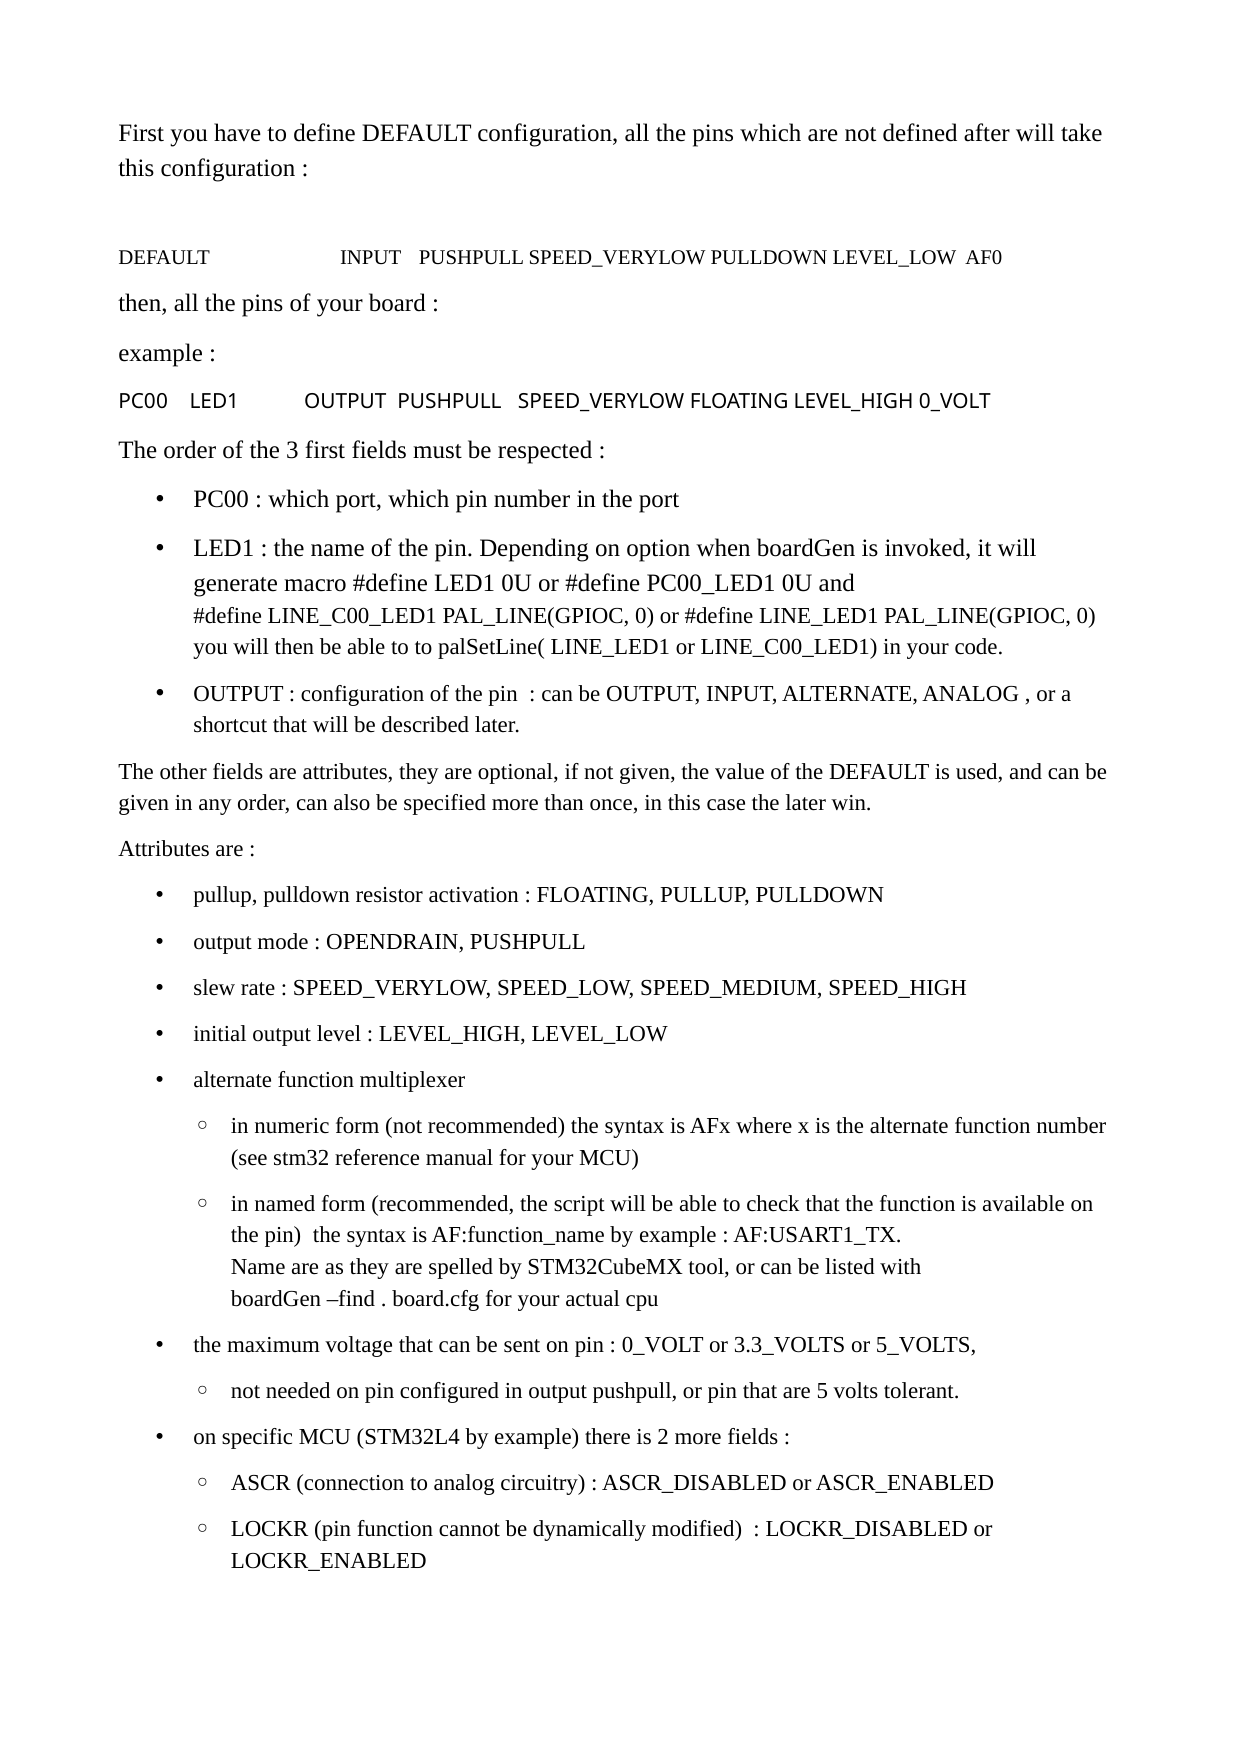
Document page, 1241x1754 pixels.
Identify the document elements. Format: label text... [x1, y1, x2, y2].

list in numeric form (not recommended) the syntax is AFx where x is the alternate function number (see stm32 reference manual for your MCU) [193, 1112, 1122, 1170]
text First you have to define DEFAULT configuration, all the pins which are not defined after will take this configuration : [118, 118, 1122, 181]
list not needed on pin configured in output pushpull, or pin that are 5 volts tolerant. [193, 1377, 1122, 1403]
list ASCR (connection to analog circuitry) : ASCR_DISABLED or ASCR_ENABLED [193, 1469, 1122, 1496]
list PC00 : which port, which pin number in the port [156, 484, 1122, 513]
list initial output level : LEVEL_HIGH, LEVEL_LOW [156, 1020, 1122, 1046]
text then, all the pins of your board : [118, 288, 1122, 317]
list slew rate : SPEED_VERYLOW, SPEED_LOW, SPEED_MEDIUM, SPEED_HIGH [156, 974, 1122, 1000]
list alternate function multiplexer [156, 1066, 1122, 1092]
text example : [118, 338, 1122, 366]
list pullup, pulldown resistor activation : FLOATING, PULLUP, PULLDOWN [156, 882, 1122, 908]
text PC00 LED1 OUTPUT PUSHPULL SPEED_VERYLOW FLOATING LEVEL_HIGH 0_VOLT [118, 387, 1122, 415]
text The order of the 3 first fields must be respected : [118, 435, 1122, 464]
list LED1 : the name of the pin. Depending on option when boardGen is invoked, it will generate macro #define LED1 0U or #define PC00_LED1 0U and #define LINE_C00_LED1 PAL_LINE(GPIOC, 0) or #define LINE_LED1 PAL_LINE(GPIOC, 0) you will then be able to to palSetLine( LINE_LED1 or LINE_C00_LED1) in your code. [156, 533, 1122, 660]
text Attributes are : [118, 835, 1122, 862]
list in named form (recommended, the script will be able to check that the function is available on the pin) the syntax is AF:function_name by example : AF:USART1_TX. Name are as they are spelled by STM32CubeMX tool, or can be listed with boardGen –find . board.cfg for your actual cpu [193, 1190, 1122, 1311]
list the maximum voltage that can be sent on pin : 0_VOLT or 3.3_VOLTS or 5_VOLTS, [156, 1331, 1122, 1357]
list on specific MCU (STM32L4 by example) there is 2 more fields : [156, 1423, 1122, 1449]
text DEFAULT INPUT PUSHPULL SPEED_VERYLOW PULLDOWN LEVEL_LOW AF0 [118, 245, 1122, 269]
list output mode : OPENDRAIN, PUSHPULL [156, 928, 1122, 954]
list OUTPUT : configuration of the pin : can be OUTPUT, INPUT, ALTERNATE, ANALOG , or a shortcut that will be described later. [156, 679, 1122, 738]
list LOCKR (pin function cannot be dynamically modified) : LOCKR_DISABLED or LOCKR_ENABLED [193, 1515, 1122, 1573]
text The other fields are attributes, they are optional, if not given, the value of the DEFAULT is used, and can be given in any order, can also be specified more than once, in this case the later win. [118, 758, 1122, 816]
